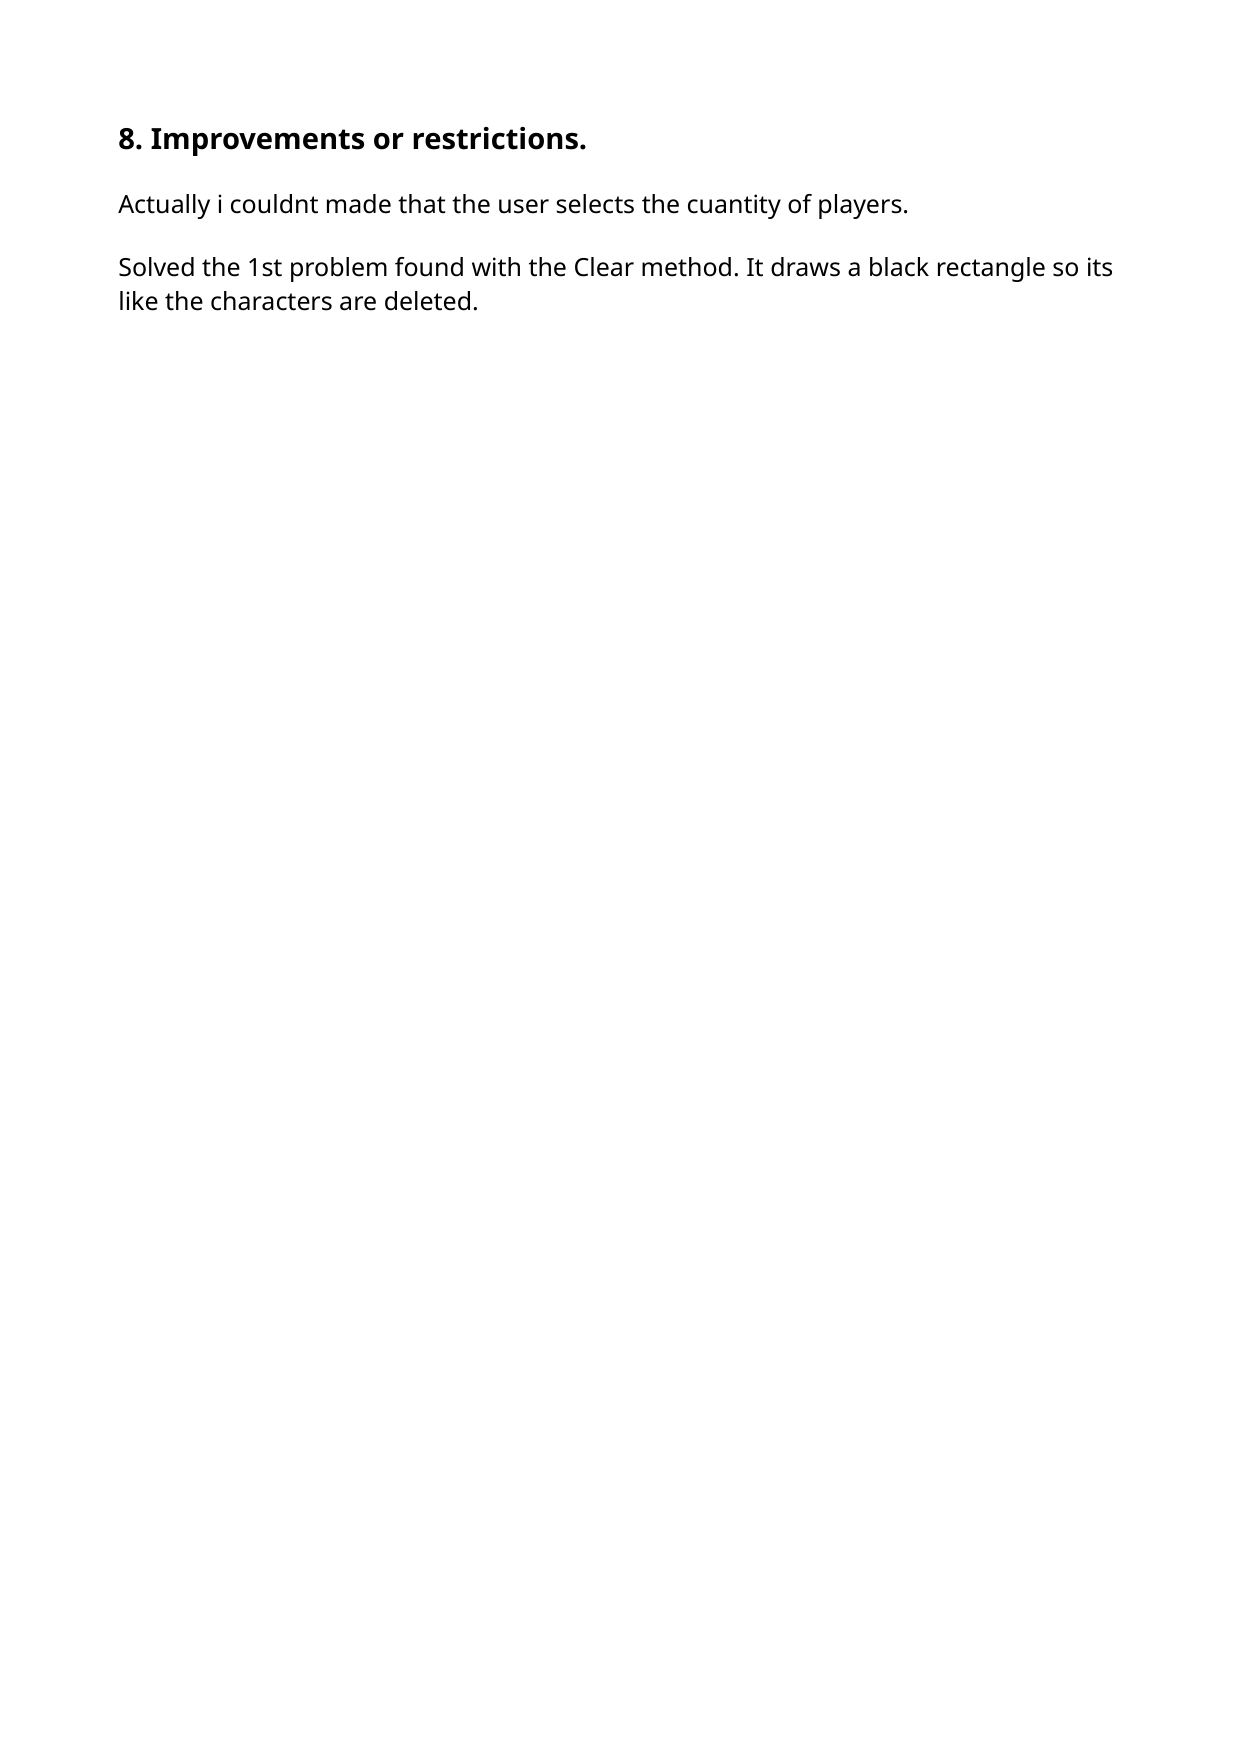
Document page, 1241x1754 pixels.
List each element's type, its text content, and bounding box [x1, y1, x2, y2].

text 8. Improvements or restrictions. [118, 118, 1122, 158]
text Actually i couldnt made that the user selects the cuantity of players. [118, 187, 1122, 221]
text Solved the 1st problem found with the Clear method. It draws a black rectangle so its like the characters are deleted. [118, 249, 1122, 317]
